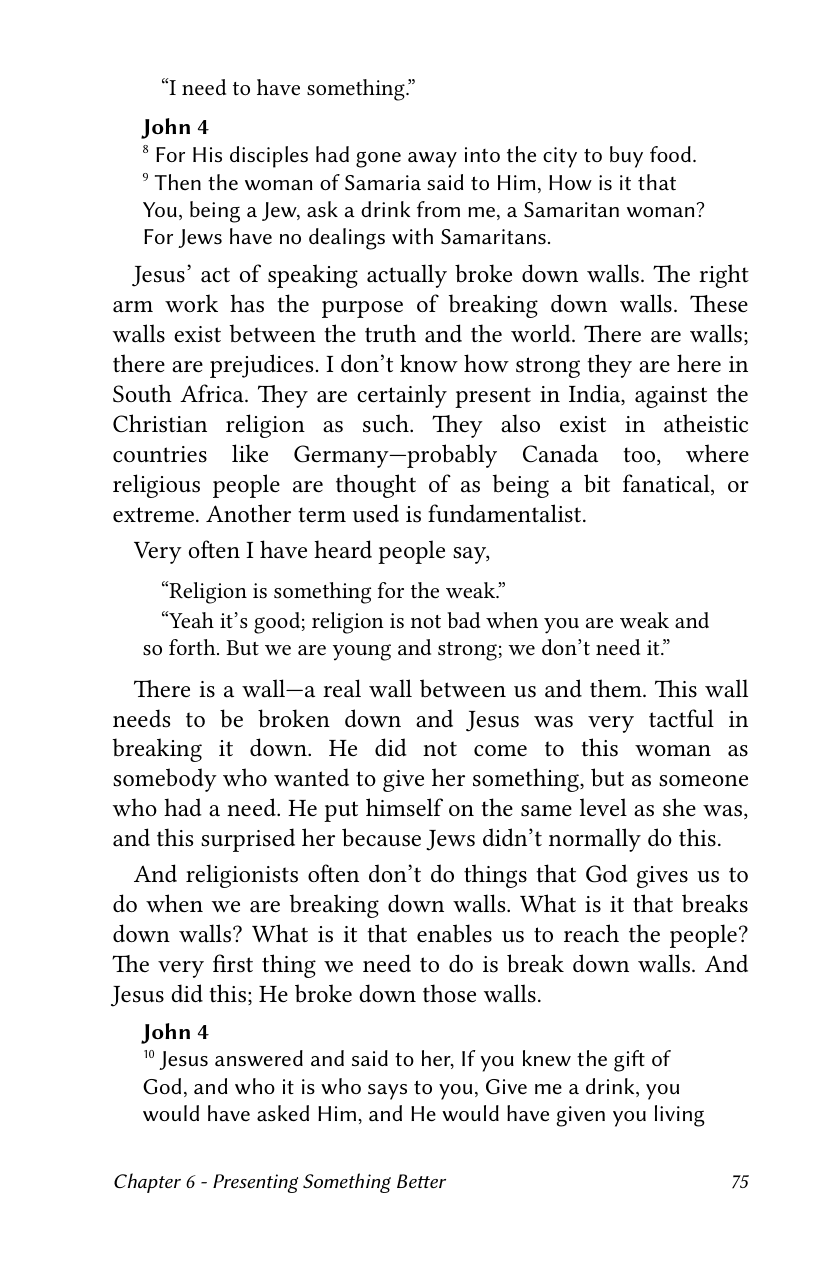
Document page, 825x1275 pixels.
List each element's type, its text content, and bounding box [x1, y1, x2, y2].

text John 4 [142, 1018, 750, 1045]
text And religionists often don’t do things that God gives us to do when we are breaking down walls. What is it that breaks down walls? What is it that enables us to reach the people? The very first thing we need to do is break down walls. And Jesus did this; He broke down those walls. [112, 860, 750, 1008]
text “I need to have something.” [142, 75, 720, 101]
text Jesus’ act of speaking actually broke down walls. The right arm work has the purpose of breaking down walls. These walls exist between the truth and the world. There are walls; there are prejudices. I don’t know how strong they are here in South Africa. They are certainly present in India, against the Christian religion as such. They also exist in atheistic countries like Germany—probably Canada too, where religious people are thought of as being a bit fanatical, or extreme. Another term used is fundamentalist. [112, 261, 750, 528]
text 8 For His disciples had gone away into the city to buy food. [142, 142, 720, 168]
text “Yeah it’s good; religion is not bad when you are weak and so forth. But we are young and strong; we don’t need it.” [142, 608, 720, 661]
text 10 Jesus answered and said to her, If you knew the gift of God, and who it is who says to you, Give me a drink, you would have asked Him, and He would have given you living [142, 1046, 720, 1127]
text 9 Then the woman of Samaria said to Him, How is it that You, being a Jew, ask a drink from me, a Samaritan woman? For Jews have no dealings with Samaritans. [142, 169, 720, 250]
text John 4 [142, 114, 750, 141]
text Very often I have heard people say, [112, 536, 750, 564]
text “Religion is something for the weak.” [142, 577, 720, 604]
text There is a wall—a real wall between us and them. This wall needs to be broken down and Jesus was very tactful in breaking it down. He did not come to this woman as somebody who wanted to give her something, but as someone who had a need. He put himself on the same level as she was, and this surprised her because Jews didn’t normally do this. [112, 675, 750, 853]
